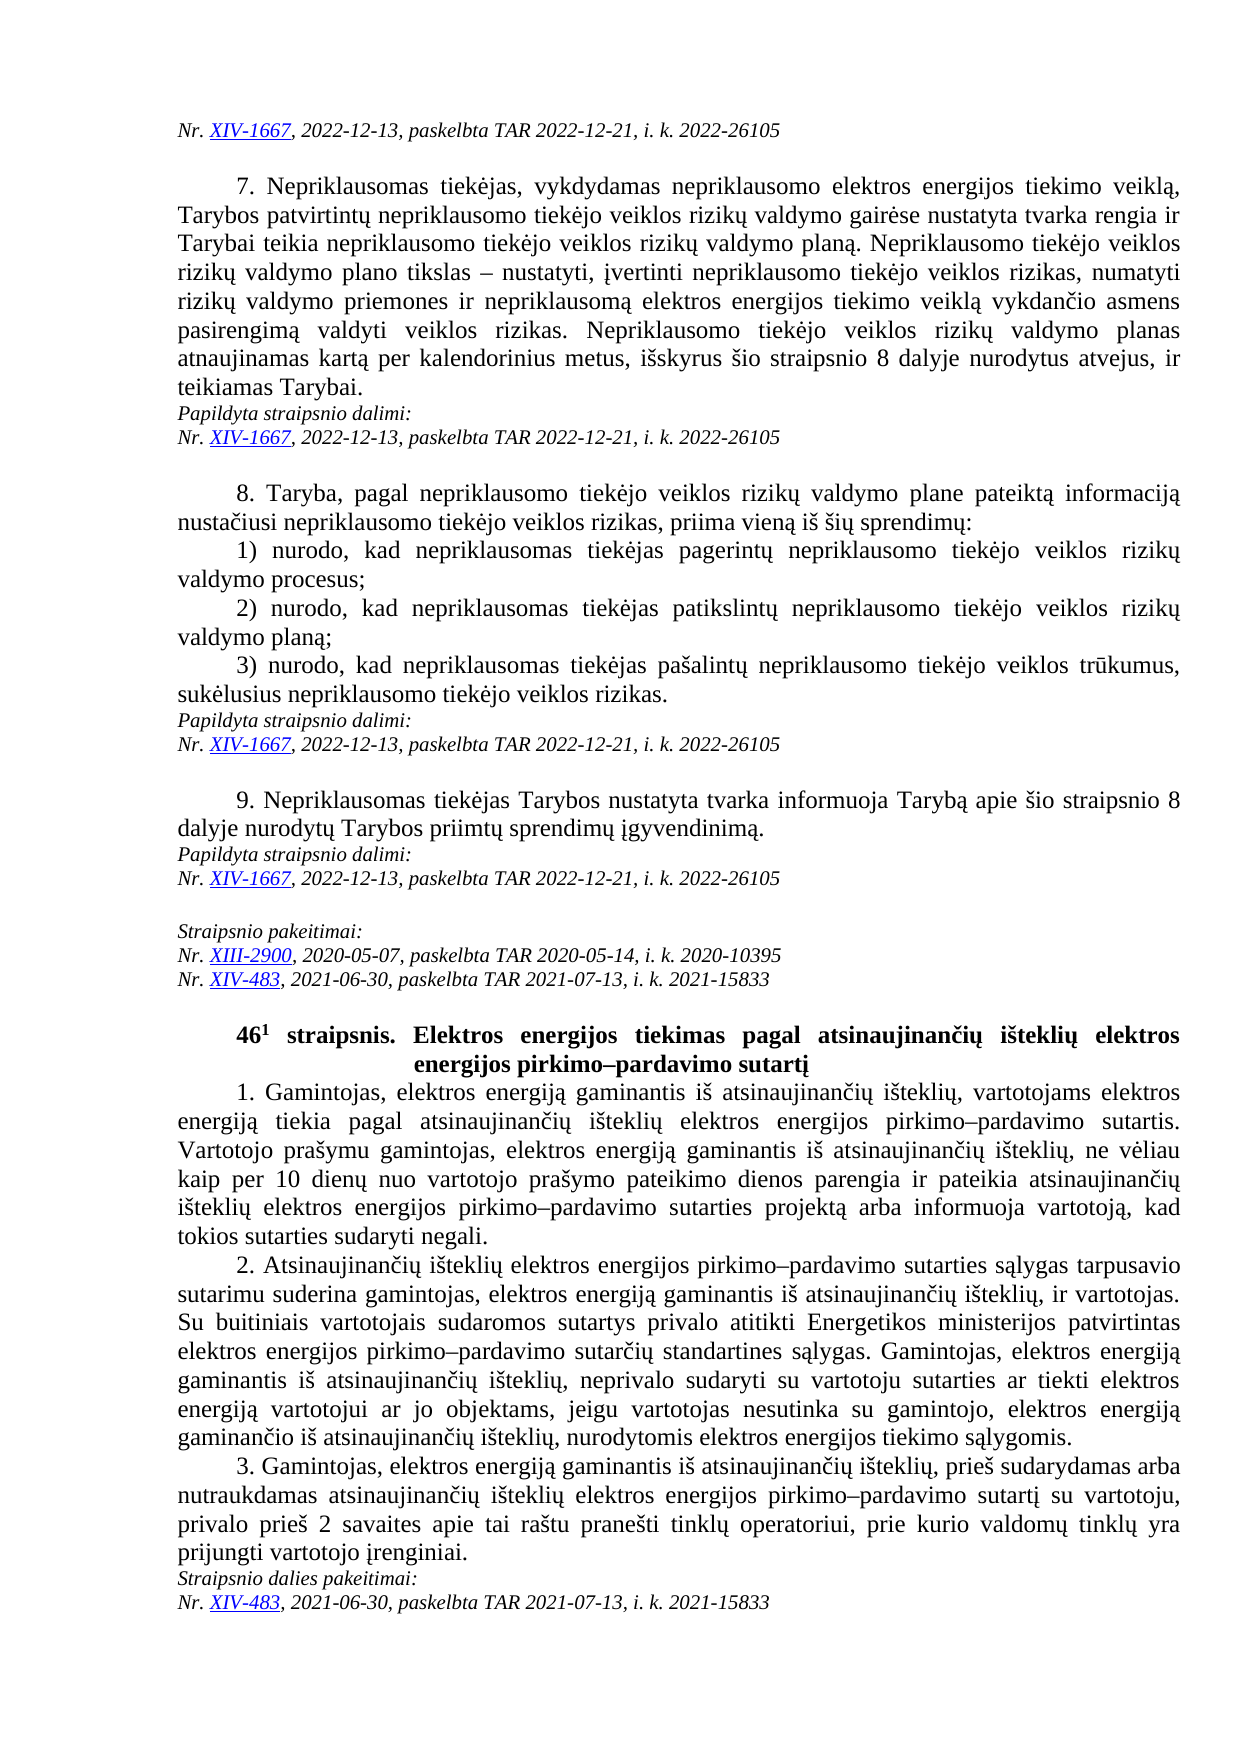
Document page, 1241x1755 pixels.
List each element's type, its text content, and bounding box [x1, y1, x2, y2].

text Straipsnio pakeitimai: [177, 919, 1181, 943]
text 7. Nepriklausomas tiekėjas, vykdydamas nepriklausomo elektros energijos tiekimo veiklą, Tarybos patvirtintų nepriklausomo tiekėjo veiklos rizikų valdymo gairėse nustatyta tvarka rengia ir Tarybai teikia nepriklausomo tiekėjo veiklos rizikų valdymo planą. Nepriklausomo tiekėjo veiklos rizikų valdymo plano tikslas – nustatyti, įvertinti nepriklausomo tiekėjo veiklos rizikas, numatyti rizikų valdymo priemones ir nepriklausomą elektros energijos tiekimo veiklą vykdančio asmens pasirengimą valdyti veiklos rizikas. Nepriklausomo tiekėjo veiklos rizikų valdymo planas atnaujinamas kartą per kalendorinius metus, išskyrus šio straipsnio 8 dalyje nurodytus atvejus, ir teikiamas Tarybai. [177, 171, 1181, 401]
text Nr. XIV-483, 2021-06-30, paskelbta TAR 2021-07-13, i. k. 2021-15833 [177, 967, 1181, 991]
text 3) nurodo, kad nepriklausomas tiekėjas pašalintų nepriklausomo tiekėjo veiklos trūkumus, sukėlusius nepriklausomo tiekėjo veiklos rizikas. [177, 650, 1181, 708]
text Nr. XIV-1667, 2022-12-13, paskelbta TAR 2022-12-21, i. k. 2022-26105 [177, 118, 1181, 142]
text Nr. XIV-483, 2021-06-30, paskelbta TAR 2021-07-13, i. k. 2021-15833 [177, 1590, 1181, 1614]
text Nr. XIV-1667, 2022-12-13, paskelbta TAR 2022-12-21, i. k. 2022-26105 [177, 425, 1181, 449]
text Nr. XIV-1667, 2022-12-13, paskelbta TAR 2022-12-21, i. k. 2022-26105 [177, 732, 1181, 756]
text 2) nurodo, kad nepriklausomas tiekėjas patikslintų nepriklausomo tiekėjo veiklos rizikų valdymo planą; [177, 593, 1181, 650]
text Papildyta straipsnio dalimi: [177, 842, 1181, 866]
text 1) nurodo, kad nepriklausomas tiekėjas pagerintų nepriklausomo tiekėjo veiklos rizikų valdymo procesus; [177, 535, 1181, 593]
text 8. Taryba, pagal nepriklausomo tiekėjo veiklos rizikų valdymo plane pateiktą informaciją nustačiusi nepriklausomo tiekėjo veiklos rizikas, priima vieną iš šių sprendimų: [177, 478, 1181, 535]
text 9. Nepriklausomas tiekėjas Tarybos nustatyta tvarka informuoja Tarybą apie šio straipsnio 8 dalyje nurodytų Tarybos priimtų sprendimų įgyvendinimą. [177, 785, 1181, 842]
text Nr. XIV-1667, 2022-12-13, paskelbta TAR 2022-12-21, i. k. 2022-26105 [177, 866, 1181, 890]
text Papildyta straipsnio dalimi: [177, 401, 1181, 425]
text 1. Gamintojas, elektros energiją gaminantis iš atsinaujinančių išteklių, vartotojams elektros energiją tiekia pagal atsinaujinančių išteklių elektros energijos pirkimo–pardavimo sutartis. Vartotojo prašymu gamintojas, elektros energiją gaminantis iš atsinaujinančių išteklių, ne vėliau kaip per 10 dienų nuo vartotojo prašymo pateikimo dienos parengia ir pateikia atsinaujinančių išteklių elektros energijos pirkimo–pardavimo sutarties projektą arba informuoja vartotoją, kad tokios sutarties sudaryti negali. [177, 1077, 1181, 1250]
text 2. Atsinaujinančių išteklių elektros energijos pirkimo–pardavimo sutarties sąlygas tarpusavio sutarimu suderina gamintojas, elektros energiją gaminantis iš atsinaujinančių išteklių, ir vartotojas. Su buitiniais vartotojais sudaromos sutartys privalo atitikti Energetikos ministerijos patvirtintas elektros energijos pirkimo–pardavimo sutarčių standartines sąlygas. Gamintojas, elektros energiją gaminantis iš atsinaujinančių išteklių, neprivalo sudaryti su vartotoju sutarties ar tiekti elektros energiją vartotojui ar jo objektams, jeigu vartotojas nesutinka su gamintojo, elektros energiją gaminančio iš atsinaujinančių išteklių, nurodytomis elektros energijos tiekimo sąlygomis. [177, 1250, 1181, 1451]
text 3. Gamintojas, elektros energiją gaminantis iš atsinaujinančių išteklių, prieš sudarydamas arba nutraukdamas atsinaujinančių išteklių elektros energijos pirkimo–pardavimo sutartį su vartotoju, privalo prieš 2 savaites apie tai raštu pranešti tinklų operatoriui, prie kurio valdomų tinklų yra prijungti vartotojo įrenginiai. [177, 1451, 1181, 1566]
text Nr. XIII-2900, 2020-05-07, paskelbta TAR 2020-05-14, i. k. 2020-10395 [177, 943, 1181, 967]
text 461 straipsnis. Elektros energijos tiekimas pagal atsinaujinančių išteklių elektros energijos pirkimo–pardavimo sutartį [236, 1020, 1181, 1077]
text Papildyta straipsnio dalimi: [177, 708, 1181, 732]
text Straipsnio dalies pakeitimai: [177, 1566, 1181, 1590]
